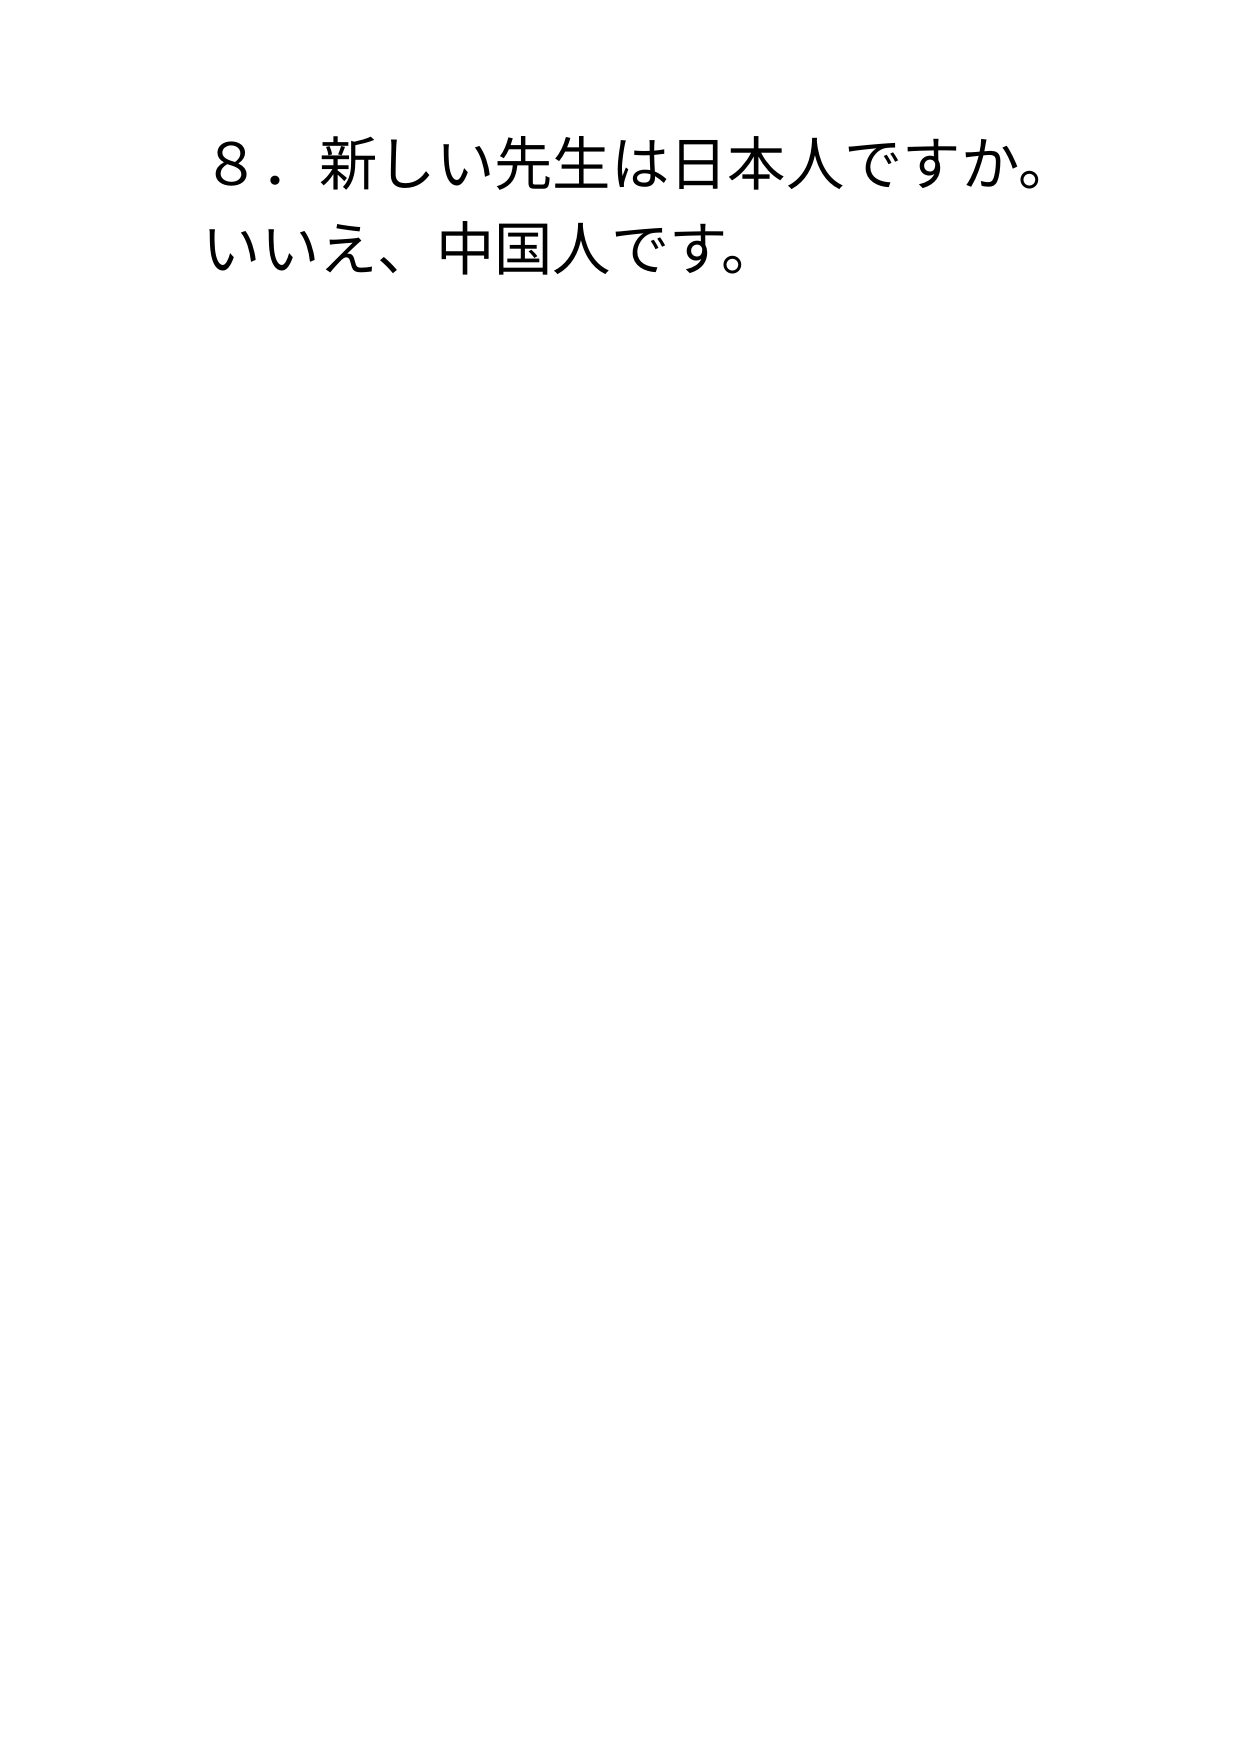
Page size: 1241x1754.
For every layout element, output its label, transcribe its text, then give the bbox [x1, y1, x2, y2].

text ８．新しい先生は日本人ですか。いいえ、中国人です。 [202, 118, 1122, 287]
